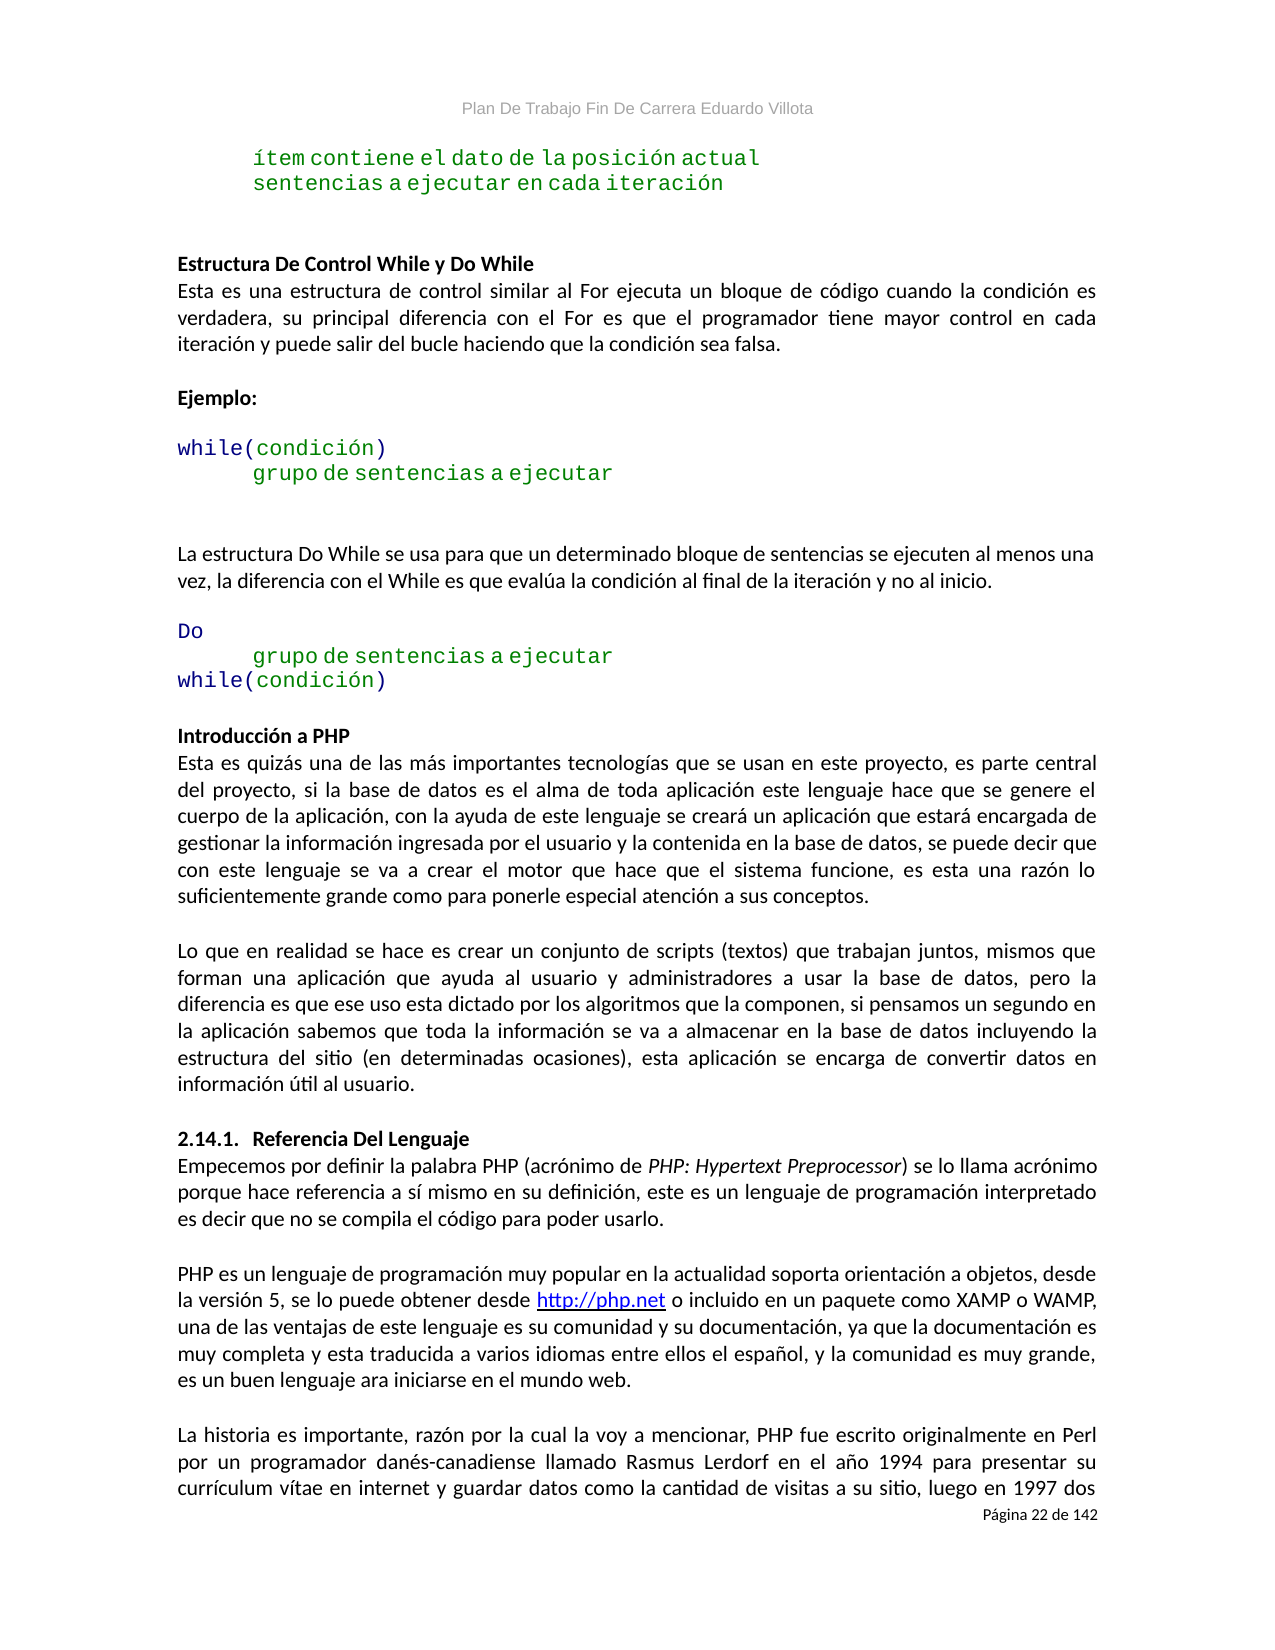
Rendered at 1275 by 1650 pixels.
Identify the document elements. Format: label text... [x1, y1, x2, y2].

text grupo de sentencias a ejecutar [177, 462, 1098, 487]
text Do [177, 620, 1098, 645]
text Ejemplo: [177, 384, 1098, 411]
text La estructura Do While se usa para que un determinado bloque de sentencias se ejecuten al menos una vez, la diferencia con el While es que evalúa la condición al final de la iteración y no al inicio. [177, 540, 1098, 593]
text Esta es una estructura de control similar al For ejecuta un bloque de código cuando la condición es verdadera, su principal diferencia con el For es que el programador tiene mayor control en cada iteración y puede salir del bucle haciendo que la condición sea falsa. [177, 277, 1098, 357]
text grupo de sentencias a ejecutar [177, 645, 1098, 670]
text PHP es un lenguaje de programación muy popular en la actualidad soporta orientación a objetos, desde la versión 5, se lo puede obtener desde http://php.net o incluido en un paquete como XAMP o WAMP, una de las ventajas de este lenguaje es su comunidad y su documentación, ya que la documentación es muy completa y esta traducida a varios idiomas entre ellos el español, y la comunidad es muy grande, es un buen lenguaje ara iniciarse en el mundo web. [177, 1260, 1098, 1393]
text Esta es quizás una de las más importantes tecnologías que se usan en este proyecto, es parte central del proyecto, si la base de datos es el alma de toda aplicación este lenguaje hace que se genere el cuerpo de la aplicación, con la ayuda de este lenguaje se creará un aplicación que estará encargada de gestionar la información ingresada por el usuario y la contenida en la base de datos, se puede decir que con este lenguaje se va a crear el motor que hace que el sistema funcione, es esta una razón lo suficientemente grande como para ponerle especial atención a sus conceptos. [177, 749, 1098, 909]
text while(condición) [177, 670, 1098, 694]
text Empecemos por definir la palabra PHP (acrónimo de PHP: Hypertext Preprocessor) se lo llama acrónimo porque hace referencia a sí mismo en su definición, este es un lenguaje de programación interpretado es decir que no se compila el código para poder usarlo. [177, 1152, 1098, 1232]
text Introducción a PHP [177, 722, 1098, 749]
text Lo que en realidad se hace es crear un conjunto de scripts (textos) que trabajan juntos, mismos que forman una aplicación que ayuda al usuario y administradores a usar la base de datos, pero la diferencia es que ese uso esta dictado por los algoritmos que la componen, si pensamos un segundo en la aplicación sabemos que toda la información se va a almacenar en la base de datos incluyendo la estructura del sitio (en determinadas ocasiones), esta aplicación se encarga de convertir datos en información útil al usuario. [177, 937, 1098, 1097]
text sentencias a ejecutar en cada iteración [177, 172, 1098, 197]
text La historia es importante, razón por la cual la voy a mencionar, PHP fue escrito originalmente en Perl por un programador danés-canadiense llamado Rasmus Lerdorf en el año 1994 para presentar su currículum vítae en internet y guardar datos como la cantidad de visitas a su sitio, luego en 1997 dos [177, 1421, 1098, 1501]
text while(condición) [177, 437, 1098, 462]
text Estructura De Control While y Do While [177, 251, 1098, 277]
text 2.14.1. Referencia Del Lenguaje [177, 1125, 1098, 1152]
text ítem contiene el dato de la posición actual [177, 148, 1098, 172]
